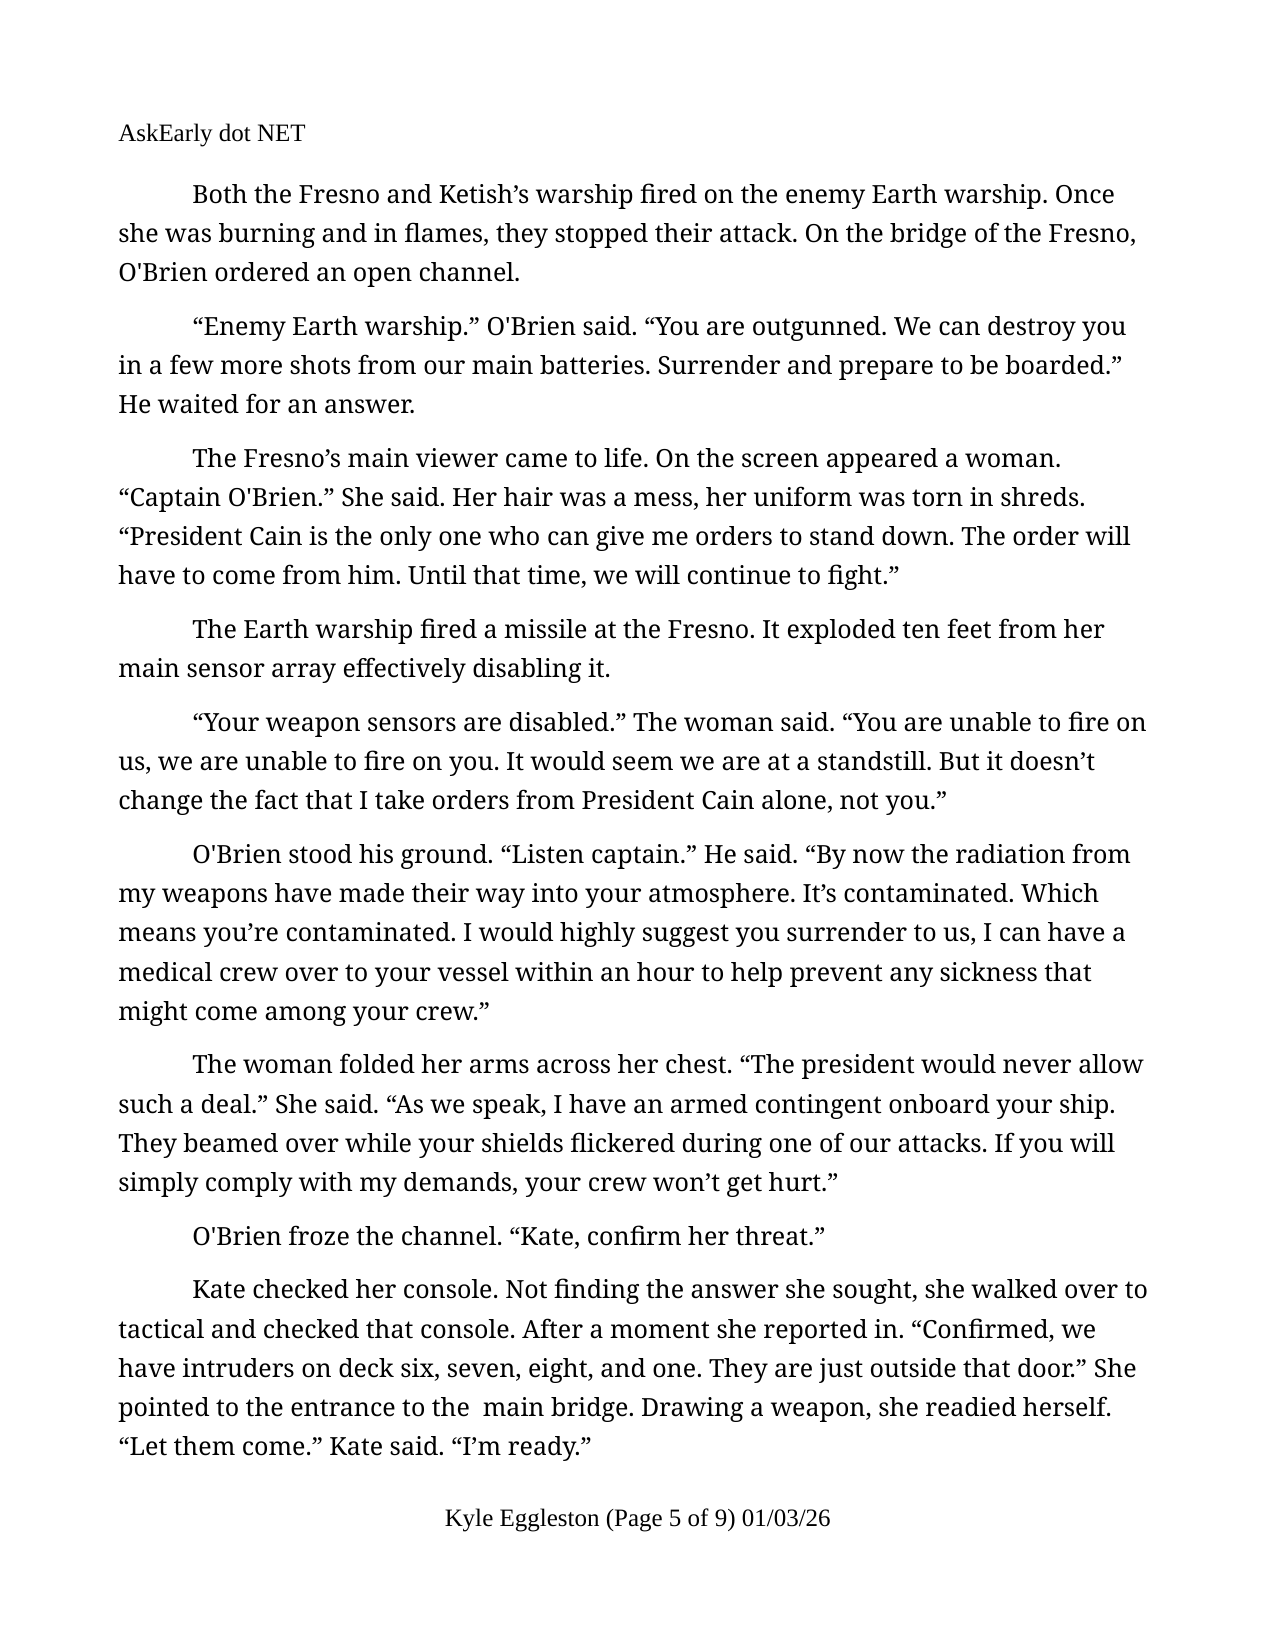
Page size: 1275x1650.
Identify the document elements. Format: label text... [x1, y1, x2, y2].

text The Fresno’s main viewer came to life. On the screen appeared a woman. “Captain O'Brien.” She said. Her hair was a mess, her uniform was torn in shreds. “President Cain is the only one who can give me orders to stand down. The order will have to come from him. Until that time, we will continue to fight.” [118, 441, 1157, 592]
text O'Brien stood his ground. “Listen captain.” He said. “By now the radiation from my weapons have made their way into your atmosphere. It’s contaminated. Which means you’re contaminated. I would highly suggest you surrender to us, I can have a medical crew over to your vessel within an hour to help prevent any sickness that might come among your crew.” [118, 837, 1157, 1027]
text “Enemy Earth warship.” O'Brien said. “You are outgunned. We can destroy you in a few more shots from our main batteries. Surrender and prepare to be boarded.” He waited for an answer. [118, 308, 1157, 421]
text Both the Fresno and Ketish’s warship fired on the enemy Earth warship. Once she was burning and in flames, they stopped their attack. On the bridge of the Fresno, O'Brien ordered an open channel. [118, 176, 1157, 289]
text Kate checked her console. Not finding the answer she sought, she walked over to tactical and checked that console. After a moment she reported in. “Confirmed, we have intruders on deck six, seven, eight, and one. They are just outside that door.” She pointed to the entrance to the main bridge. Drawing a weapon, she readied herself. “Let them come.” Kate said. “I’m ready.” [118, 1272, 1157, 1463]
text The Earth warship fired a missile at the Fresno. It exploded ten feet from her main sensor array effectively disabling it. [118, 612, 1157, 685]
text The woman folded her arms across her chest. “The president would never allow such a deal.” She said. “As we speak, I have an armed contingent onboard your ship. They beamed over while your shields flickered during one of our attacks. If you will simply comply with my demands, your crew won’t get hurt.” [118, 1047, 1157, 1199]
text “Your weapon sensors are disabled.” The woman said. “You are unable to fire on us, we are unable to fire on you. It would seem we are at a standstill. But it doesn’t change the fact that I take orders from President Cain alone, not you.” [118, 705, 1157, 817]
text O'Brien froze the channel. “Kate, confirm her threat.” [118, 1218, 1157, 1252]
